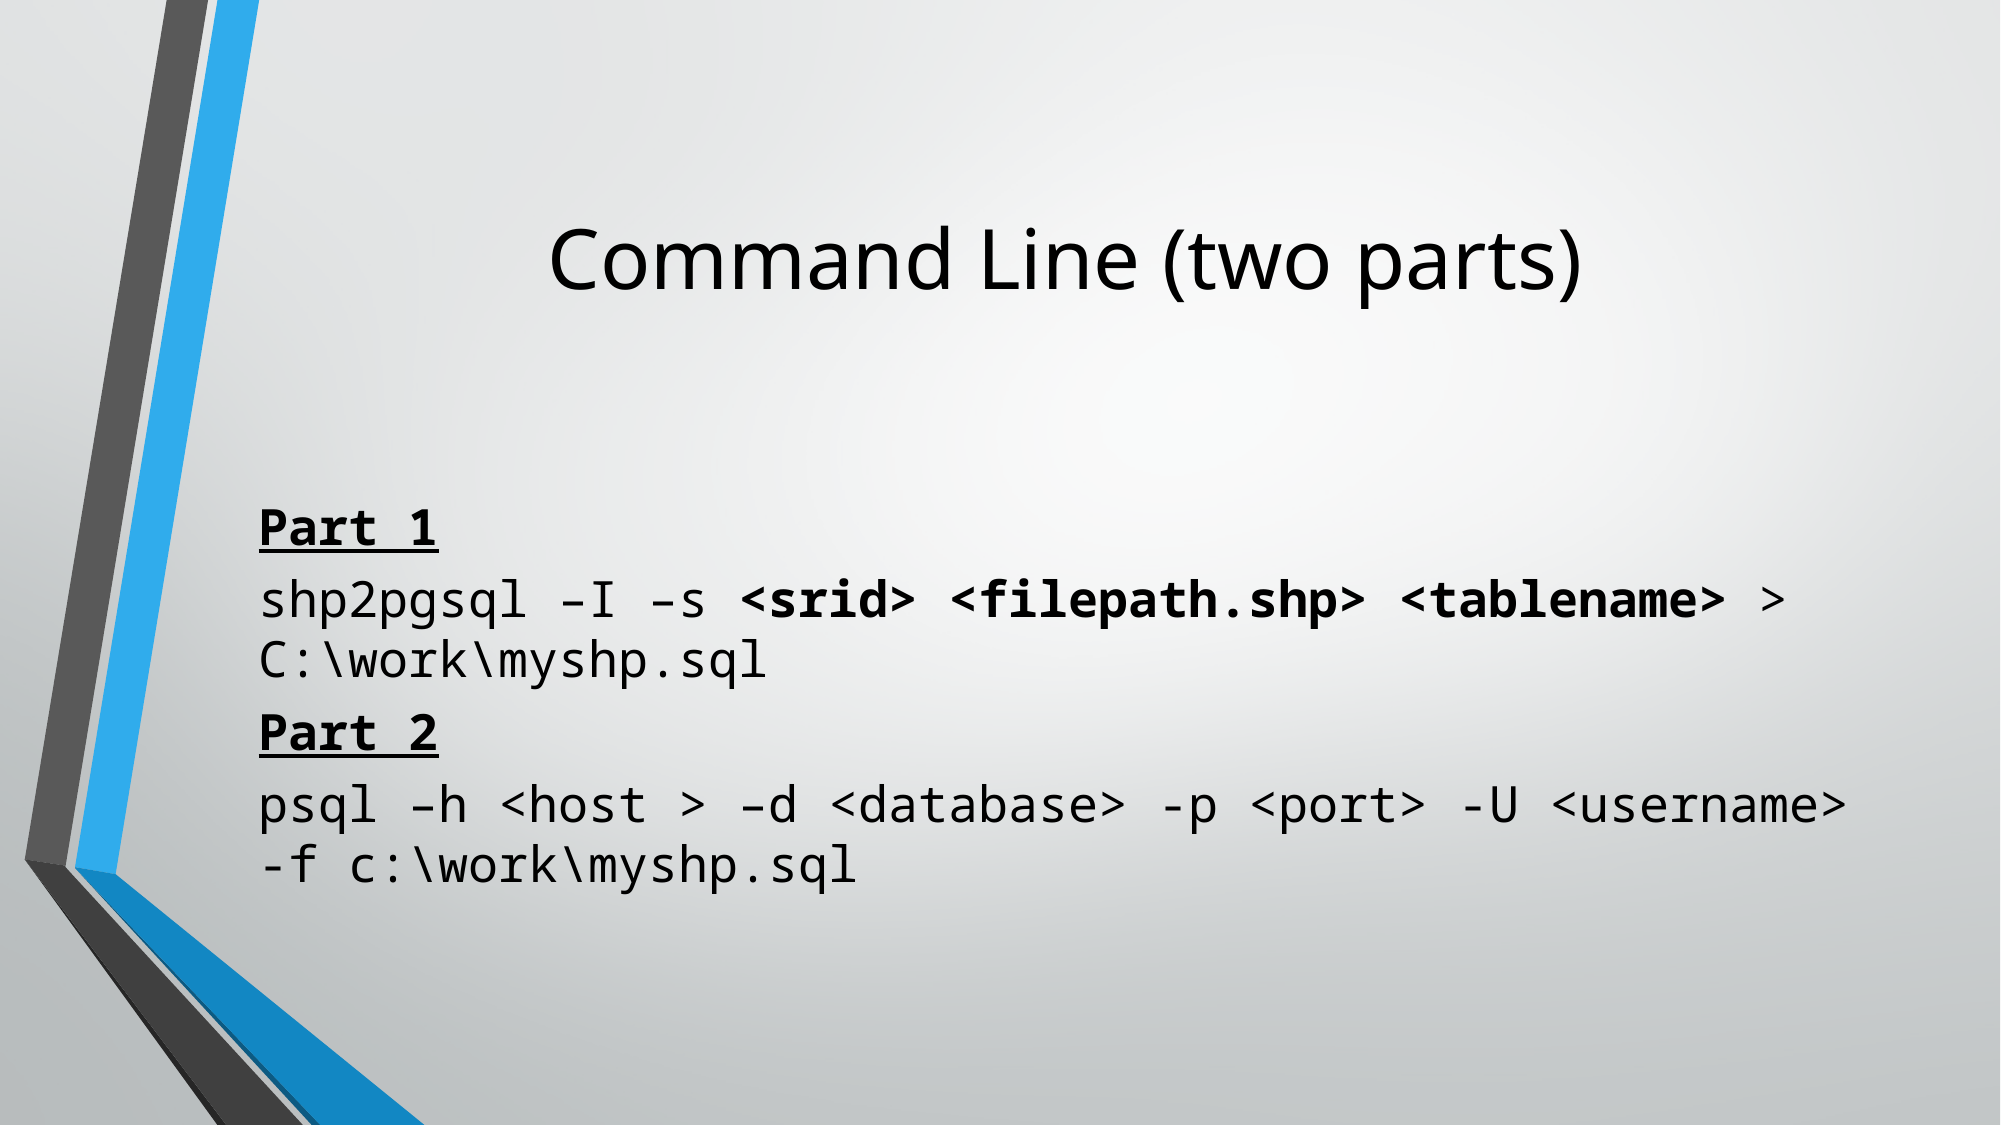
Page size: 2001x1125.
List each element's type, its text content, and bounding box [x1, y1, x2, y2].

title Command Line (two parts) [243, 112, 1887, 400]
list Part 1 shp2pgsql –I –s <srid> <filepath.shp> <tablename> > C:\work\myshp.sql Part 2 psql –h <host > –d <database> -p <port> -U <username> -f c:\work\myshp.sql [243, 437, 1887, 950]
